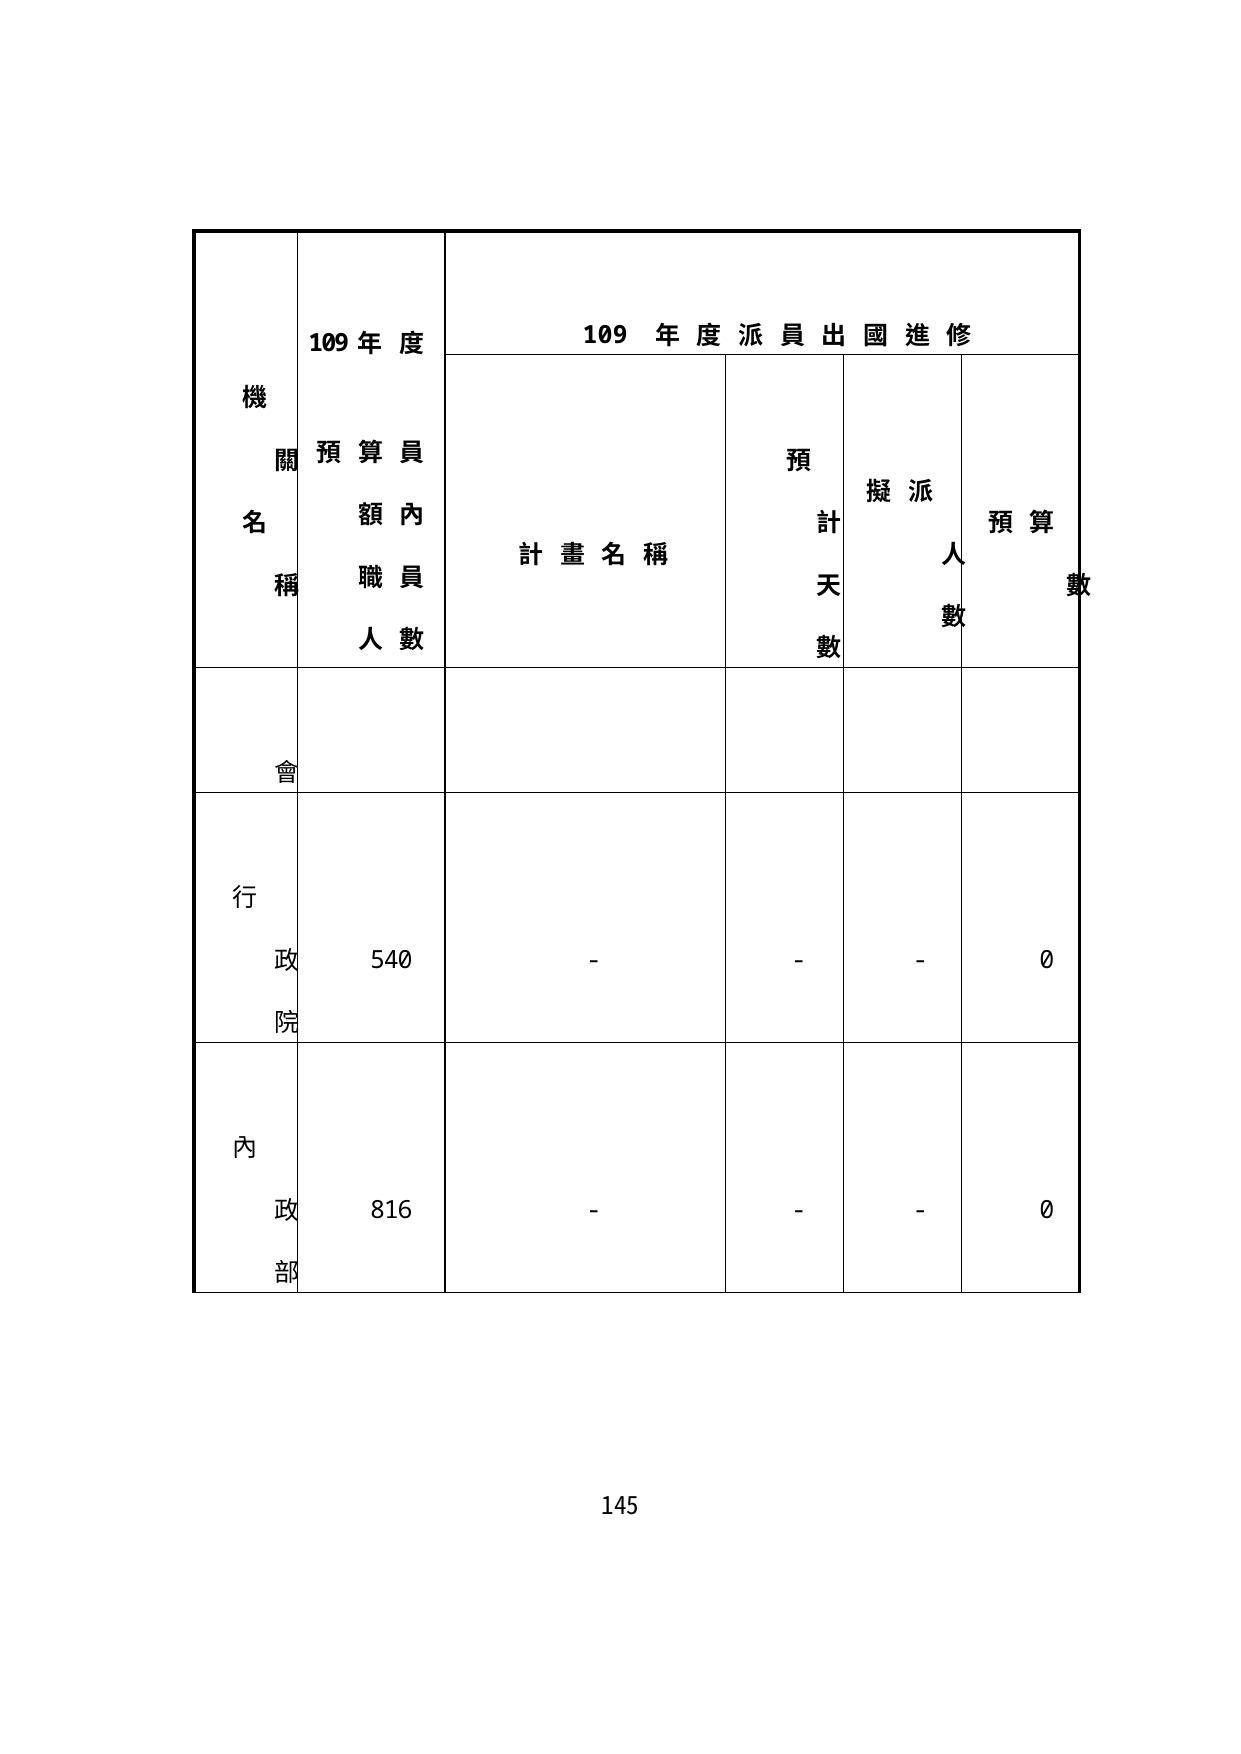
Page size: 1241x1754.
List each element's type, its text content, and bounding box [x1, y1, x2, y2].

table_cell - [446, 793, 725, 1042]
table_cell [446, 668, 725, 792]
table_cell 0 [962, 793, 1078, 1042]
table_cell - [726, 1043, 843, 1292]
table_cell 0 [962, 1043, 1078, 1292]
table_cell - [446, 1043, 725, 1292]
table_cell [298, 668, 444, 792]
table_header 109年度派員出國進修 [446, 233, 1078, 354]
table_header 109年度 預算員額內職員人數 [298, 233, 444, 667]
table_cell - [844, 1043, 961, 1292]
table_cell - [726, 793, 843, 1042]
table_cell [844, 668, 961, 792]
table_cell 會 [196, 668, 297, 792]
table_cell [962, 668, 1078, 792]
table_cell 行政院 [196, 793, 297, 1042]
table_cell 816 [298, 1043, 444, 1292]
table_cell [726, 668, 843, 792]
table_cell 540 [298, 793, 444, 1042]
table_cell 內政部 [196, 1043, 297, 1292]
table_cell 預計天數 [726, 355, 843, 667]
table_cell 計畫名稱 [446, 355, 725, 667]
table_cell - [844, 793, 961, 1042]
table_cell 預算數 [962, 355, 1078, 667]
table_header 機關 名稱 [196, 233, 297, 667]
table_cell 擬派人數 [844, 355, 961, 667]
